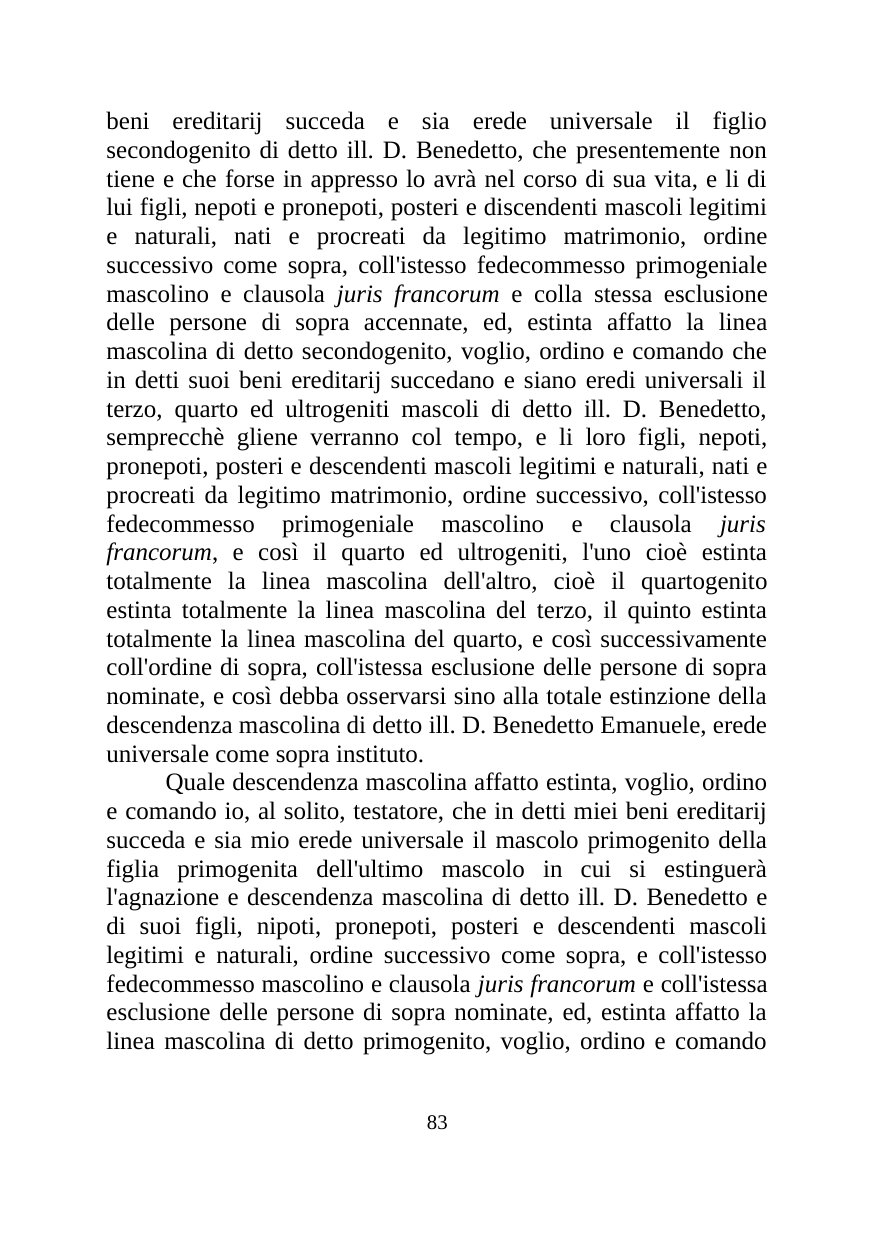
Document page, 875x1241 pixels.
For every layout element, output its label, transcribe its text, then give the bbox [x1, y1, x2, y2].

text Quale descendenza mascolina affatto estinta, voglio, ordino e comando io, al solito, testatore, che in detti miei beni ereditarij succeda e sia mio erede universale il mascolo primogenito della figlia primogenita dell'ultimo mascolo in cui si estinguerà l'agnazione e descendenza mascolina di detto ill. D. Benedetto e di suoi figli, nipoti, pronepoti, posteri e descendenti mascoli legitimi e naturali, ordine successivo come sopra, e coll'istesso fedecommesso mascolino e clausola juris francorum e coll'istessa esclusione delle persone di sopra nominate, ed, estinta affatto la linea mascolina di detto primogenito, voglio, ordino e comando [106, 767, 768, 1055]
text beni ereditarij succeda e sia erede universale il figlio secondogenito di detto ill. D. Benedetto, che presentemente non tiene e che forse in appresso lo avrà nel corso di sua vita, e li di lui figli, nepoti e pronepoti, posteri e discendenti mascoli legitimi e naturali, nati e procreati da legitimo matrimonio, ordine successivo come sopra, coll'istesso fedecommesso primogeniale mascolino e clausola juris francorum e colla stessa esclusione delle persone di sopra accennate, ed, estinta affatto la linea mascolina di detto secondogenito, voglio, ordino e comando che in detti suoi beni ereditarij succedano e siano eredi universali il terzo, quarto ed ultrogeniti mascoli di detto ill. D. Benedetto, semprecchè gliene verranno col tempo, e li loro figli, nepoti, pronepoti, posteri e descendenti mascoli legitimi e naturali, nati e procreati da legitimo matrimonio, ordine successivo, coll'istesso fedecommesso primogeniale mascolino e clausola juris francorum, e così il quarto ed ultrogeniti, l'uno cioè estinta totalmente la linea mascolina dell'altro, cioè il quartogenito estinta totalmente la linea mascolina del terzo, il quinto estinta totalmente la linea mascolina del quarto, e così successivamente coll'ordine di sopra, coll'istessa esclusione delle persone di sopra nominate, e così debba osservarsi sino alla totale estinzione della descendenza mascolina di detto ill. D. Benedetto Emanuele, erede universale come sopra instituto. [106, 106, 768, 767]
